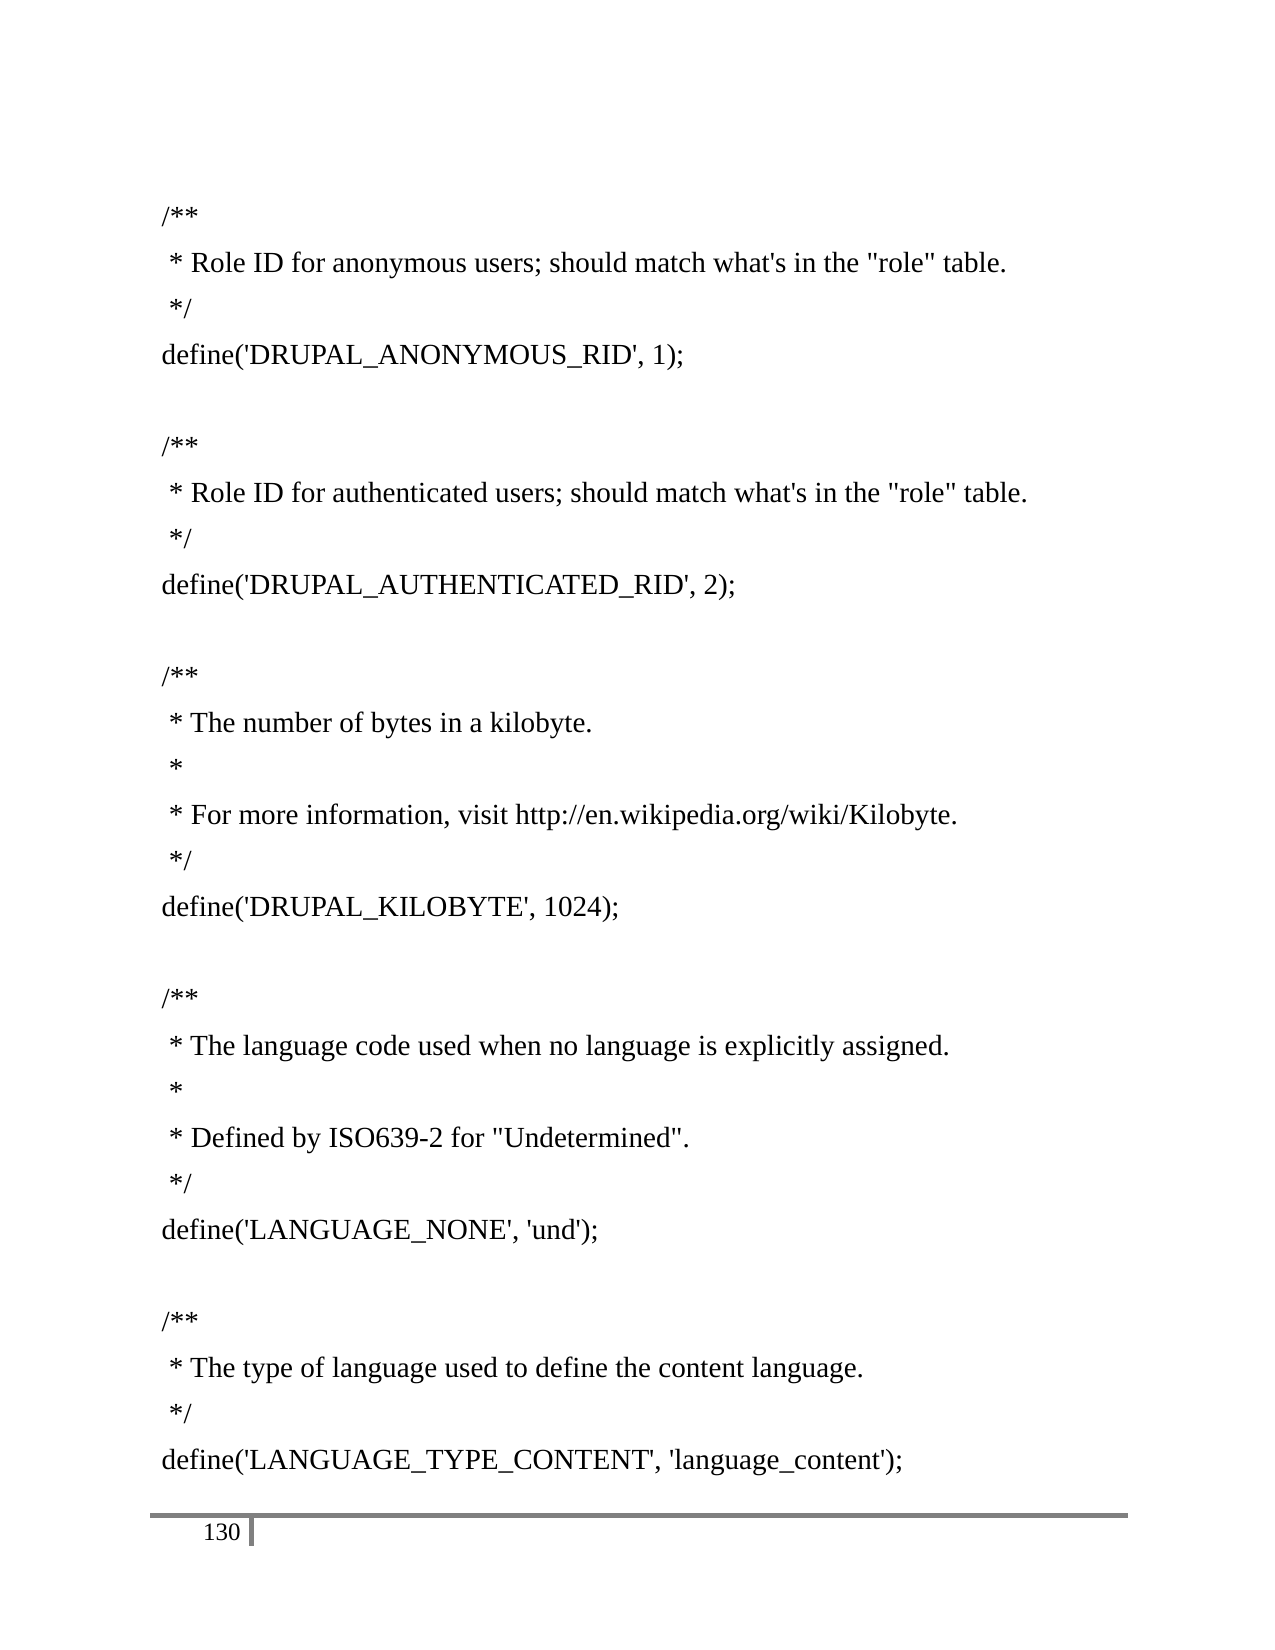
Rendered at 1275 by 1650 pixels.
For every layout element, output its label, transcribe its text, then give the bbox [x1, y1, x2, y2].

text /** [161, 982, 1117, 1015]
text * The type of language used to define the content language. [161, 1350, 1117, 1383]
text /** [161, 1304, 1117, 1337]
text * Role ID for anonymous users; should match what's in the "role" table. [161, 245, 1117, 278]
text * [161, 751, 1117, 785]
text define('LANGUAGE_NONE', 'und'); [161, 1212, 1117, 1245]
text define('DRUPAL_KILOBYTE', 1024); [161, 889, 1117, 923]
text * Role ID for authenticated users; should match what's in the "role" table. [161, 475, 1117, 509]
text * The number of bytes in a kilobyte. [161, 705, 1117, 739]
text */ [161, 291, 1117, 324]
text * For more information, visit http://en.wikipedia.org/wiki/Kilobyte. [161, 797, 1117, 831]
text define('DRUPAL_AUTHENTICATED_RID', 2); [161, 567, 1117, 601]
text */ [161, 1166, 1117, 1199]
text define('DRUPAL_ANONYMOUS_RID', 1); [161, 337, 1117, 371]
text */ [161, 521, 1117, 555]
text * Defined by ISO639-2 for "Undetermined". [161, 1120, 1117, 1153]
text */ [161, 1396, 1117, 1429]
text /** [161, 429, 1117, 463]
text * [161, 1074, 1117, 1107]
text define('LANGUAGE_TYPE_CONTENT', 'language_content'); [161, 1442, 1117, 1476]
text */ [161, 843, 1117, 877]
text /** [161, 199, 1117, 232]
text /** [161, 659, 1117, 693]
text * The language code used when no language is explicitly assigned. [161, 1028, 1117, 1061]
